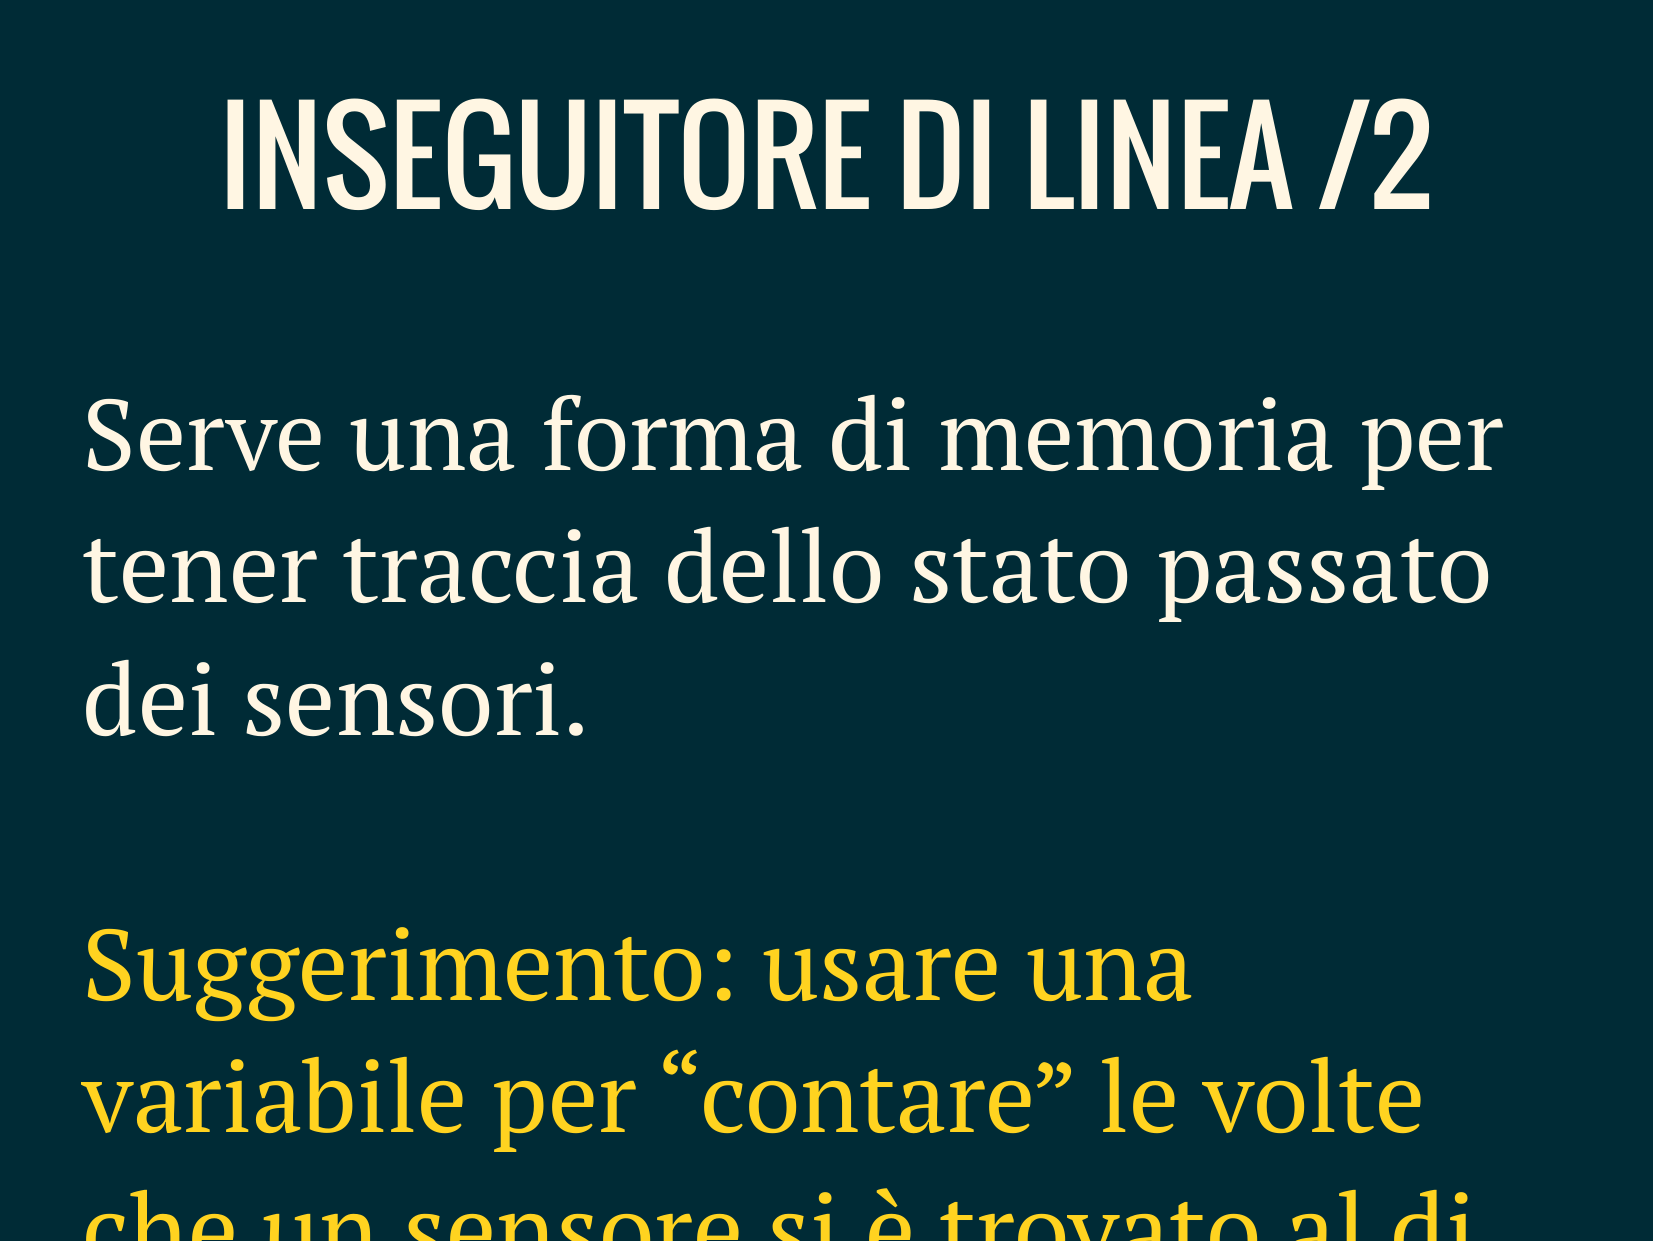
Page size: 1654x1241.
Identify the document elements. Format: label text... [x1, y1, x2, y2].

title Inseguitore di linea /2 [82, 49, 1571, 257]
text_box Serve una forma di memoria per tener traccia dello stato passato dei sensori. Suggerimento: usare una variabile per “contare” le volte che un sensore si è trovato al di fuori della linea… [82, 366, 1571, 1241]
